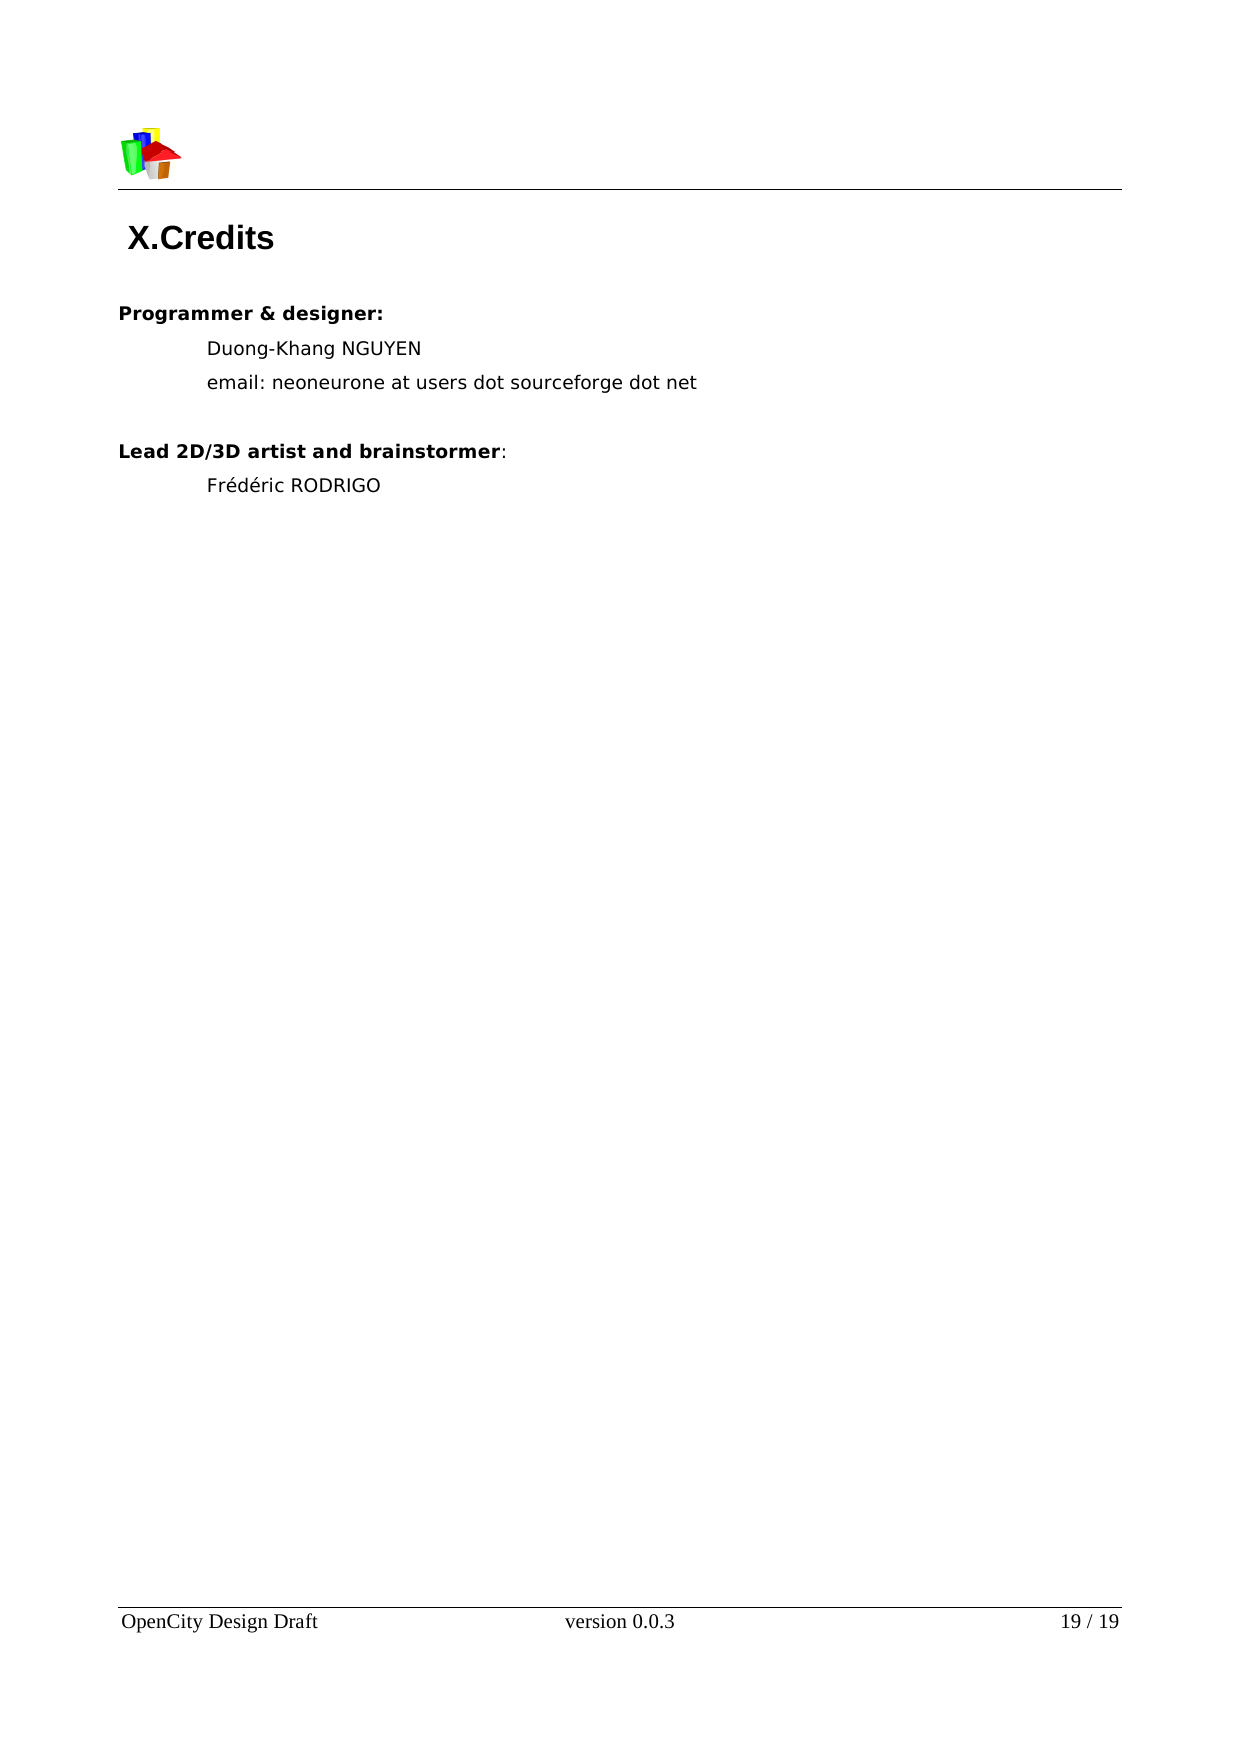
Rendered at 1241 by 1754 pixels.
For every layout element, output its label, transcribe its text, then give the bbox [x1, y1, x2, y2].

text Lead 2D/3D artist and brainstormer: [118, 441, 1122, 463]
text Frédéric RODRIGO [118, 475, 1122, 497]
text Duong-Khang NGUYEN [118, 337, 1122, 359]
picture [121, 121, 182, 186]
text email: neoneurone at users dot sourceforge dot net [118, 372, 1122, 394]
subtitle Credits [118, 218, 1122, 256]
text Programmer & designer: [118, 303, 1122, 325]
